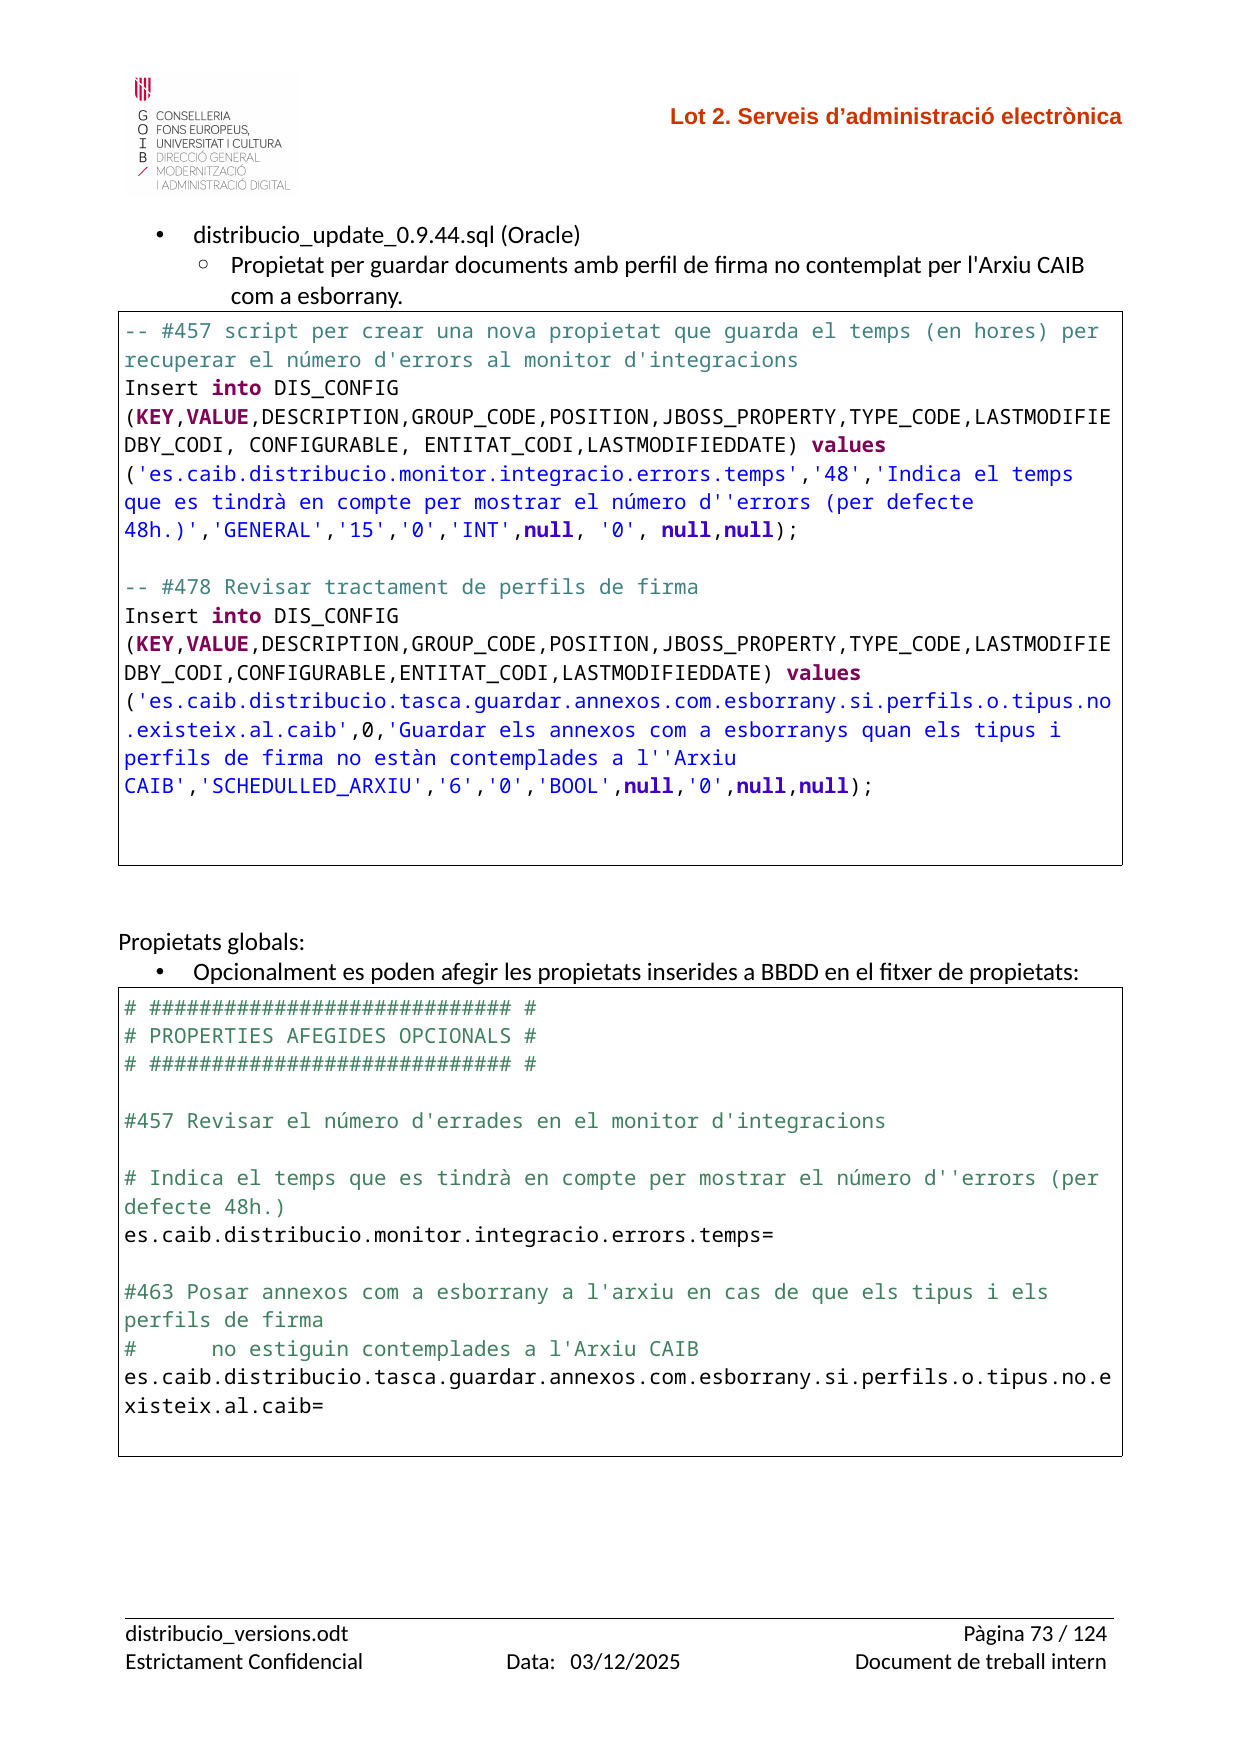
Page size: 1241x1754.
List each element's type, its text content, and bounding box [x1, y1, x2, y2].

list Propietat per guardar documents amb perfil de firma no contemplat per l'Arxiu CAIB com a esborrany. [193, 250, 1122, 311]
list Opcionalment es poden afegir les propietats inserides a BBDD en el fitxer de propietats: [156, 956, 1122, 987]
list distribucio_update_0.9.44.sql (Oracle) [156, 219, 1122, 250]
text Propietats globals: [118, 926, 1122, 956]
picture [126, 70, 299, 197]
table_header -- #457 script per crear una nova propietat que guarda el temps (en hores) per recuperar el número d'errors al monitor d'integracions Insert into DIS_CONFIG (KEY,VALUE,DESCRIPTION,GROUP_CODE,POSITION,JBOSS_PROPERTY,TYPE_CODE,LASTMODIFIEDBY_CODI, CONFIGURABLE, ENTITAT_CODI,LASTMODIFIEDDATE) values ('es.caib.distribucio.monitor.integracio.errors.temps','48','Indica el temps que es tindrà en compte per mostrar el número d''errors (per defecte 48h.)','GENERAL','15','0','INT',null, '0', null,null); -- #478 Revisar tractament de perfils de firma Insert into DIS_CONFIG (KEY,VALUE,DESCRIPTION,GROUP_CODE,POSITION,JBOSS_PROPERTY,TYPE_CODE,LASTMODIFIEDBY_CODI,CONFIGURABLE,ENTITAT_CODI,LASTMODIFIEDDATE) values ('es.caib.distribucio.tasca.guardar.annexos.com.esborrany.si.perfils.o.tipus.no.existeix.al.caib',0,'Guardar els annexos com a esborranys quan els tipus i perfils de firma no estàn contemplades a l''Arxiu CAIB','SCHEDULLED_ARXIU','6','0','BOOL',null,'0',null,null); [119, 312, 1122, 865]
table_header # ############################# # # PROPERTIES AFEGIDES OPCIONALS # # ############################# # #457 Revisar el número d'errades en el monitor d'integracions # Indica el temps que es tindrà en compte per mostrar el número d''errors (per defecte 48h.) es.caib.distribucio.monitor.integracio.errors.temps= #463 Posar annexos com a esborrany a l'arxiu en cas de que els tipus i els perfils de firma # no estiguin contemplades a l'Arxiu CAIB es.caib.distribucio.tasca.guardar.annexos.com.esborrany.si.perfils.o.tipus.no.existeix.al.caib= [119, 988, 1122, 1456]
